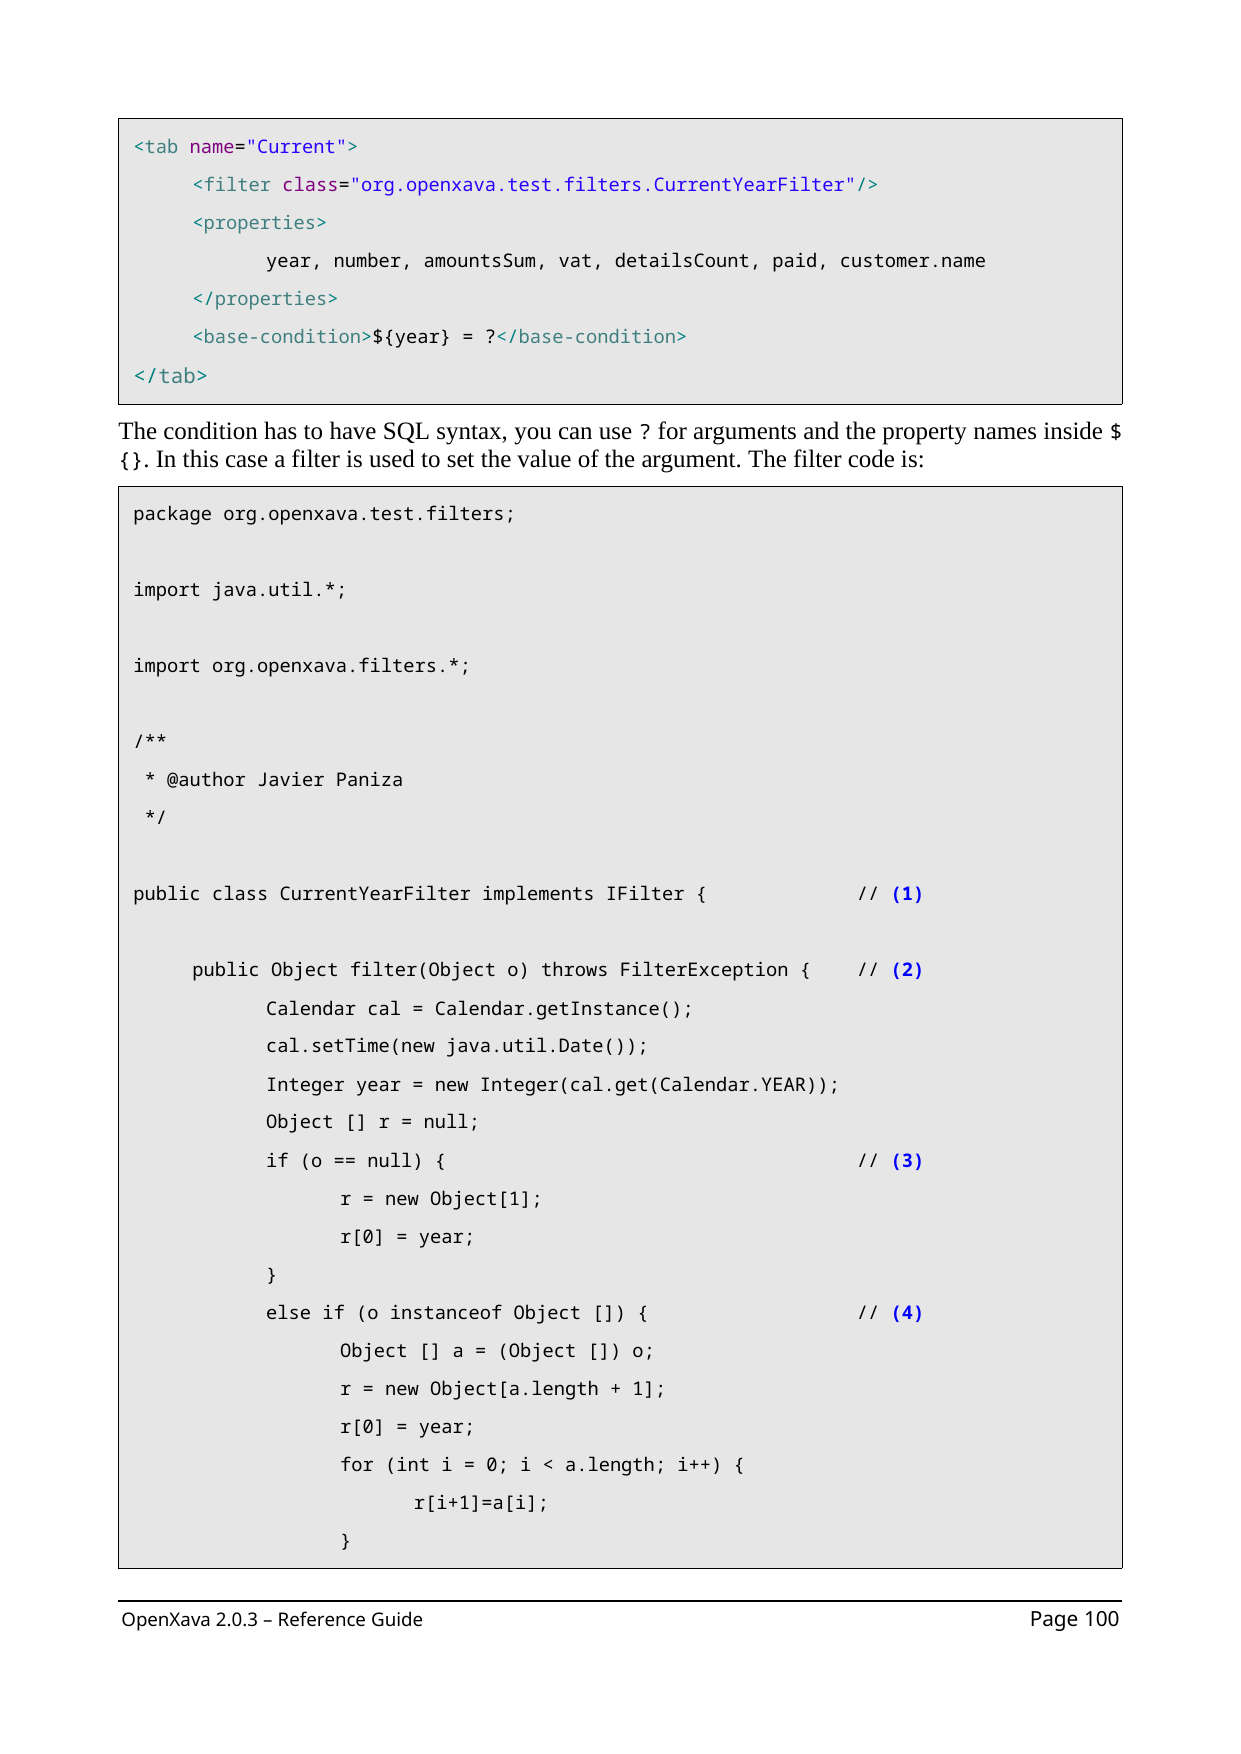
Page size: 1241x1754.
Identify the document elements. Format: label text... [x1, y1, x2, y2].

text year, number, amountsSum, vat, detailsCount, paid, customer.name [119, 232, 1122, 270]
text <base-condition>${year} = ?</base-condition> [119, 308, 1122, 346]
text Object [] a = (Object []) o; [119, 1322, 1122, 1360]
text for (int i = 0; i < a.length; i++) { [119, 1436, 1122, 1474]
text import org.openxava.filters.*; [119, 638, 1122, 676]
text package org.openxava.test.filters; [119, 487, 1122, 524]
text Integer year = new Integer(cal.get(Calendar.YEAR)); [119, 1056, 1122, 1094]
text */ [119, 790, 1122, 828]
text public Object filter(Object o) throws FilterException { // (2) [119, 942, 1122, 980]
text /** [119, 714, 1122, 752]
text } [119, 1246, 1122, 1284]
text } [119, 1512, 1122, 1568]
text </tab> [119, 346, 1122, 404]
text <filter class="org.openxava.test.filters.CurrentYearFilter"/> [119, 156, 1122, 194]
text r = new Object[1]; [119, 1170, 1122, 1208]
text Object [] r = null; [119, 1094, 1122, 1132]
text <tab name="Current"> [119, 119, 1122, 156]
text import java.util.*; [119, 562, 1122, 600]
text The condition has to have SQL syntax, you can use ? for arguments and the property names inside ${}. In this case a filter is used to set the value of the argument. The filter code is: [118, 417, 1122, 473]
text cal.setTime(new java.util.Date()); [119, 1018, 1122, 1056]
text * @author Javier Paniza [119, 752, 1122, 790]
text r = new Object[a.length + 1]; [119, 1360, 1122, 1398]
text else if (o instanceof Object []) { // (4) [119, 1284, 1122, 1322]
text Calendar cal = Calendar.getInstance(); [119, 980, 1122, 1018]
text r[0] = year; [119, 1398, 1122, 1436]
text if (o == null) { // (3) [119, 1132, 1122, 1170]
text </properties> [119, 270, 1122, 308]
text <properties> [119, 194, 1122, 232]
text r[0] = year; [119, 1208, 1122, 1246]
text public class CurrentYearFilter implements IFilter { // (1) [119, 866, 1122, 904]
text r[i+1]=a[i]; [119, 1474, 1122, 1512]
